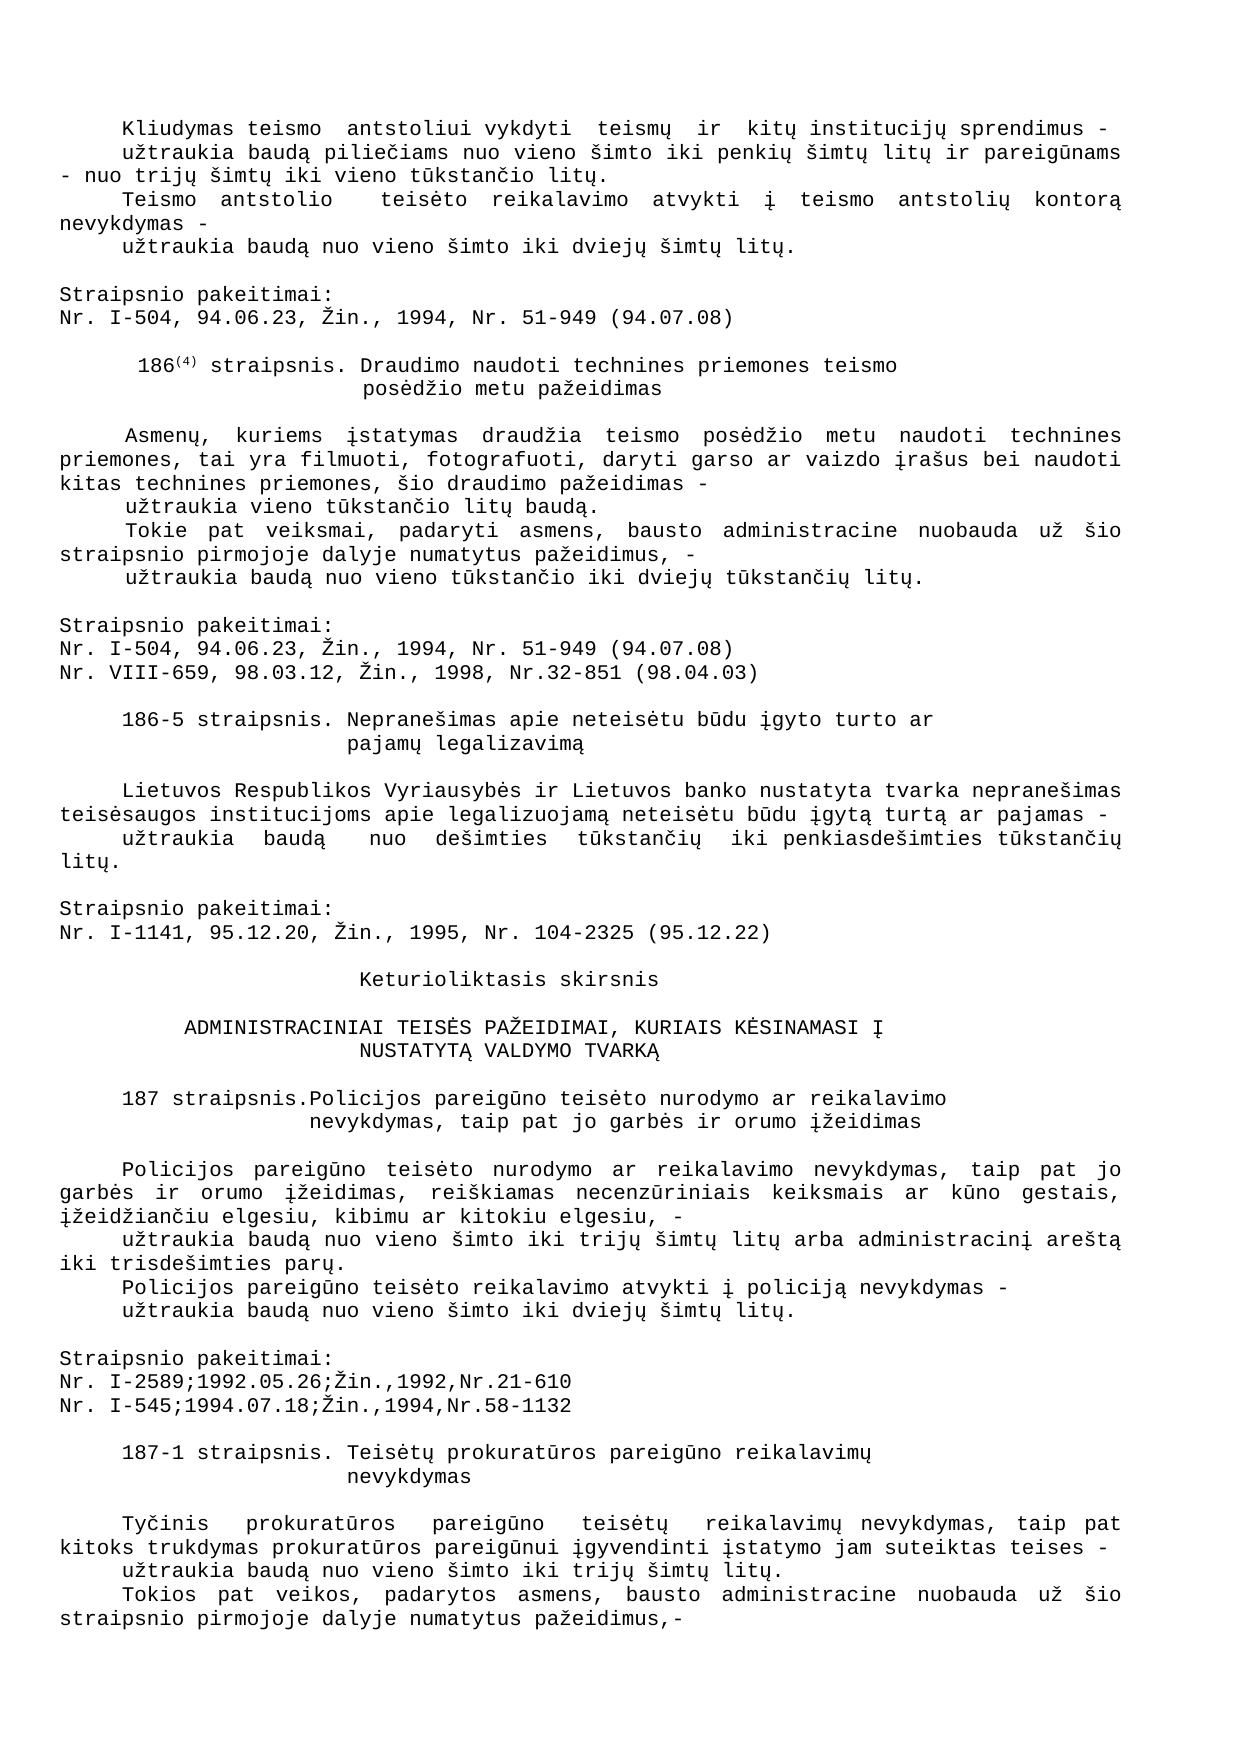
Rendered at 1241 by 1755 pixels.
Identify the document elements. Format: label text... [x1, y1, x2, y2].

text užtraukia baudą nuo vieno šimto iki trijų šimtų litų. [59, 1561, 1122, 1584]
text Asmenų, kuriems įstatymas draudžia teismo posėdžio metu naudoti technines priemones, tai yra filmuoti, fotografuoti, daryti garso ar vaizdo įrašus bei naudoti kitas technines priemones, šio draudimo pažeidimas - [59, 426, 1122, 496]
text Nr. I-1141, 95.12.20, Žin., 1995, Nr. 104-2325 (95.12.22) [59, 922, 1122, 946]
text 186-5 straipsnis. Nepranešimas apie neteisėtu būdu įgyto turto ar [59, 709, 1122, 733]
text užtraukia baudą nuo vieno šimto iki dviejų šimtų litų. [59, 1300, 1122, 1324]
text Policijos pareigūno teisėto nurodymo ar reikalavimo nevykdymas, taip pat jo garbės ir orumo įžeidimas, reiškiamas necenzūriniais keiksmais ar kūno gestais, įžeidžiančiu elgesiu, kibimu ar kitokiu elgesiu, - [59, 1158, 1122, 1229]
text Nr. I-545;1994.07.18;Žin.,1994,Nr.58-1132 [59, 1395, 1122, 1419]
text Nr. I-2589;1992.05.26;Žin.,1992,Nr.21-610 [59, 1371, 1122, 1395]
text NUSTATYTĄ VALDYMO TVARKĄ [59, 1040, 1122, 1064]
text užtraukia baudą nuo dešimties tūkstančių iki penkiasdešimties tūkstančių litų. [59, 827, 1122, 875]
text Straipsnio pakeitimai: [59, 898, 1122, 922]
text Nr. I-504, 94.06.23, Žin., 1994, Nr. 51-949 (94.07.08) [59, 307, 1122, 331]
text Nr. VIII-659, 98.03.12, Žin., 1998, Nr.32-851 (98.04.03) [59, 662, 1122, 686]
text 187-1 straipsnis. Teisėtų prokuratūros pareigūno reikalavimų [59, 1442, 1122, 1466]
text nevykdymas [59, 1466, 1122, 1489]
text Straipsnio pakeitimai: [59, 1348, 1122, 1371]
text Kliudymas teismo antstoliui vykdyti teismų ir kitų institucijų sprendimus - [59, 118, 1122, 142]
text Tokie pat veiksmai, padaryti asmens, bausto administracine nuobauda už šio straipsnio pirmojoje dalyje numatytus pažeidimus, - [59, 520, 1122, 567]
text nevykdymas, taip pat jo garbės ir orumo įžeidimas [59, 1111, 1122, 1135]
text užtraukia baudą nuo vieno šimto iki trijų šimtų litų arba administracinį areštą iki trisdešimties parų. [59, 1229, 1122, 1277]
text Tokios pat veikos, padarytos asmens, bausto administracine nuobauda už šio straipsnio pirmojoje dalyje numatytus pažeidimus,- [59, 1584, 1122, 1631]
text užtraukia vieno tūkstančio litų baudą. [59, 496, 1122, 520]
text Lietuvos Respublikos Vyriausybės ir Lietuvos banko nustatyta tvarka nepranešimas teisėsaugos institucijoms apie legalizuojamą neteisėtu būdu įgytą turtą ar pajamas - [59, 780, 1122, 827]
text Tyčinis prokuratūros pareigūno teisėtų reikalavimų nevykdymas, taip pat kitoks trukdymas prokuratūros pareigūnui įgyvendinti įstatymo jam suteiktas teises - [59, 1513, 1122, 1561]
text užtraukia baudą nuo vieno šimto iki dviejų šimtų litų. [59, 236, 1122, 260]
text Keturioliktasis skirsnis [59, 969, 1122, 993]
text Straipsnio pakeitimai: [59, 615, 1122, 638]
text Straipsnio pakeitimai: [59, 284, 1122, 307]
text Nr. I-504, 94.06.23, Žin., 1994, Nr. 51-949 (94.07.08) [59, 638, 1122, 662]
text Teismo antstolio teisėto reikalavimo atvykti į teismo antstolių kontorą nevykdymas - [59, 189, 1122, 236]
text 187 straipsnis.Policijos pareigūno teisėto nurodymo ar reikalavimo [59, 1088, 1122, 1111]
text užtraukia baudą piliečiams nuo vieno šimto iki penkių šimtų litų ir pareigūnams - nuo trijų šimtų iki vieno tūkstančio litų. [59, 142, 1122, 189]
text 186(4) straipsnis. Draudimo naudoti technines priemones teismo [59, 354, 1122, 378]
text ADMINISTRACINIAI TEISĖS PAŽEIDIMAI, KURIAIS KĖSINAMASI Į [59, 1017, 1122, 1040]
text posėdžio metu pažeidimas [59, 378, 1122, 402]
text Policijos pareigūno teisėto reikalavimo atvykti į policiją nevykdymas - [59, 1277, 1122, 1300]
text pajamų legalizavimą [59, 733, 1122, 757]
text užtraukia baudą nuo vieno tūkstančio iki dviejų tūkstančių litų. [59, 567, 1122, 591]
